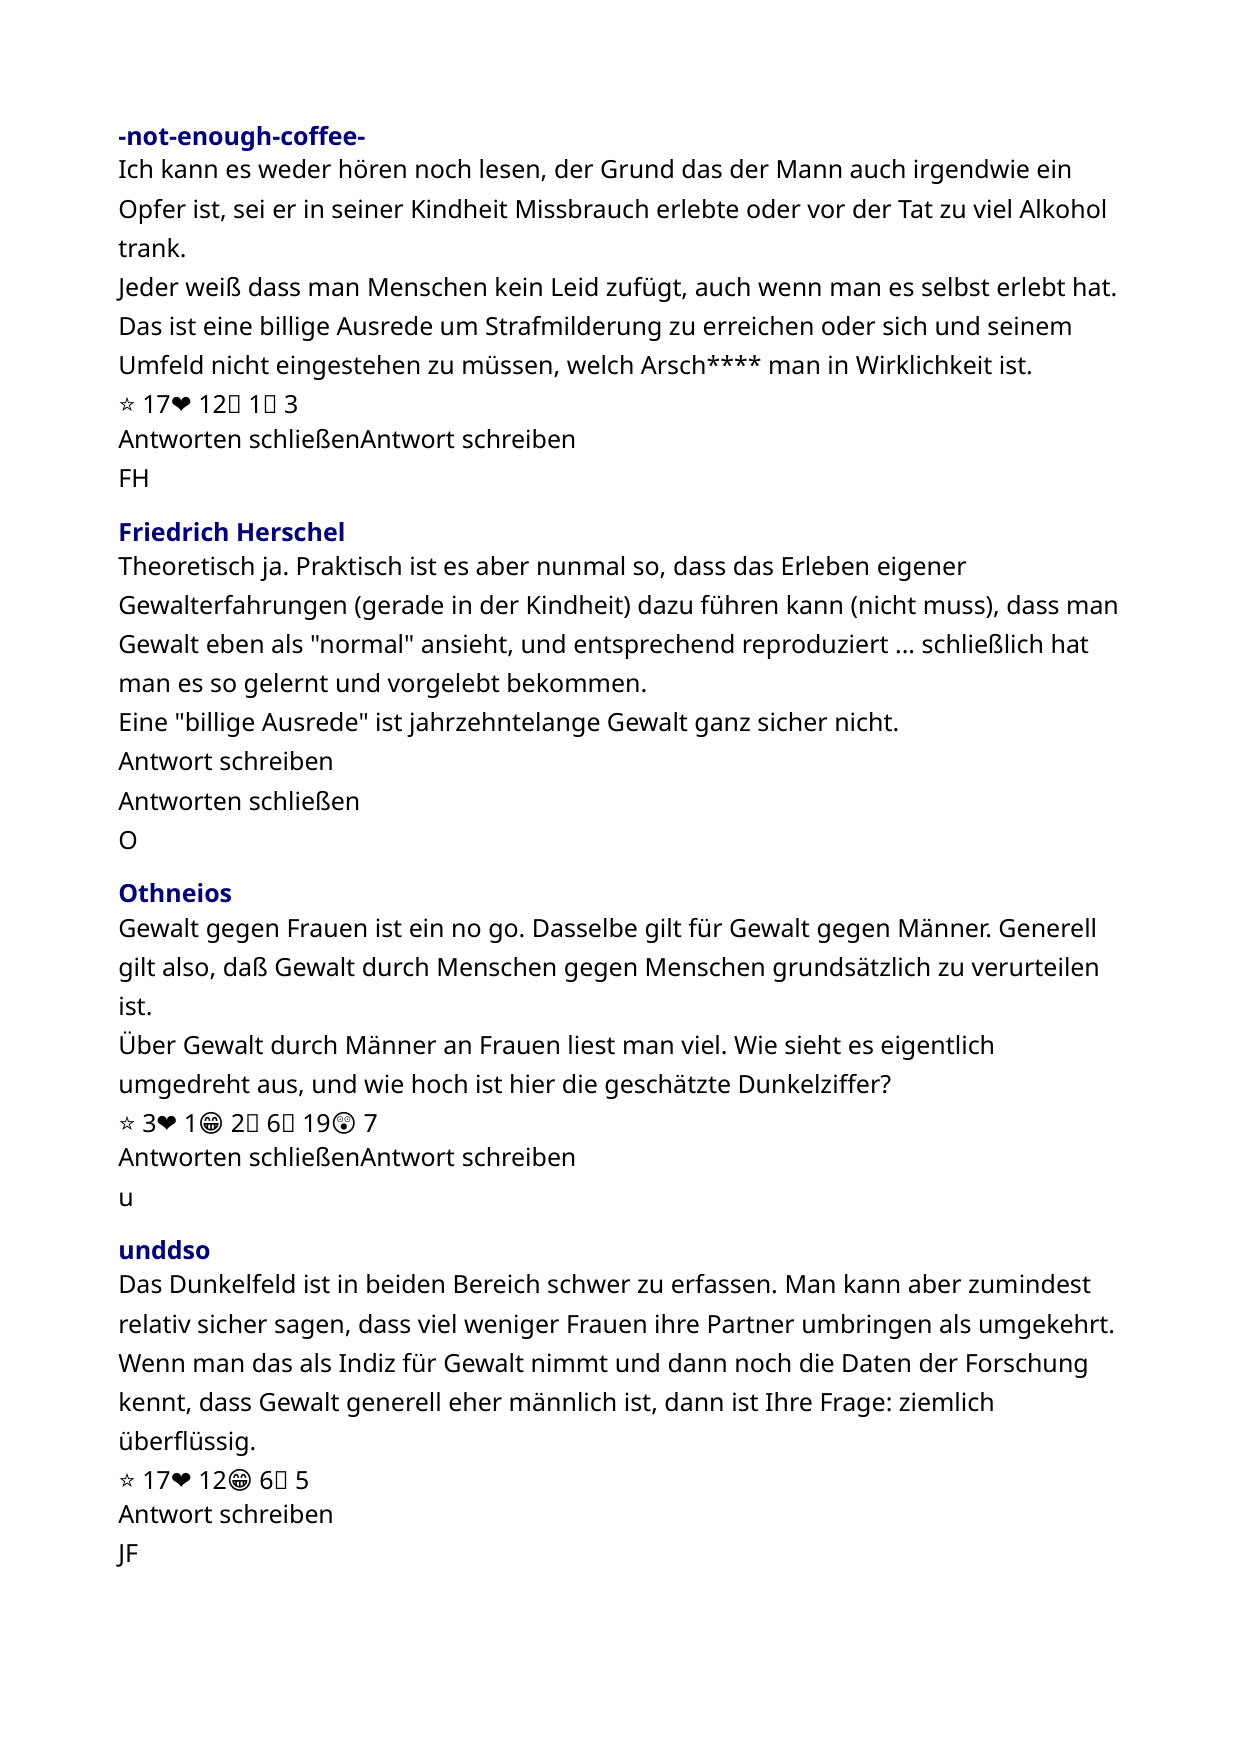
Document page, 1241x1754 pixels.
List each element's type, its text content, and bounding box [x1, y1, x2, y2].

text O [118, 822, 1122, 856]
text Theoretisch ja. Praktisch ist es aber nunmal so, dass das Erleben eigener Gewalterfahrungen (gerade in der Kindheit) dazu führen kann (nicht muss), dass man Gewalt eben als "normal" ansieht, und entsprechend reproduziert ... schließlich hat man es so gelernt und vorgelebt bekommen. [118, 548, 1122, 700]
text Antwort schreiben [118, 1497, 1122, 1531]
text JF [118, 1536, 1122, 1570]
text Jeder weiß dass man Menschen kein Leid zufügt, auch wenn man es selbst erlebt hat. Das ist eine billige Ausrede um Strafmilderung zu erreichen oder sich und seinem Umfeld nicht eingestehen zu müssen, welch Arsch**** man in Wirklichkeit ist. [118, 270, 1122, 382]
text ⭐️ 3❤️ 1😁 2🙁 6🤨 19😲 7 [118, 1106, 1122, 1140]
text Das Dunkelfeld ist in beiden Bereich schwer zu erfassen. Man kann aber zumindest relativ sicher sagen, dass viel weniger Frauen ihre Partner umbringen als umgekehrt. Wenn man das als Indiz für Gewalt nimmt und dann noch die Daten der Forschung kennt, dass Gewalt generell eher männlich ist, dann ist Ihre Frage: ziemlich überflüssig. [118, 1267, 1122, 1458]
text Über Gewalt durch Männer an Frauen liest man viel. Wie sieht es eigentlich umgedreht aus, und wie hoch ist hier die geschätzte Dunkelziffer? [118, 1028, 1122, 1101]
text Antworten schließenAntwort schreiben [118, 421, 1122, 455]
text ⭐️ 17❤️ 12😁 6🤨 5 [118, 1463, 1122, 1497]
subtitle Othneios [118, 876, 1122, 910]
text Ich kann es weder hören noch lesen, der Grund das der Mann auch irgendwie ein Opfer ist, sei er in seiner Kindheit Missbrauch erlebte oder vor der Tat zu viel Alkohol trank. [118, 152, 1122, 264]
text u [118, 1179, 1122, 1213]
text Antwort schreiben [118, 744, 1122, 778]
text FH [118, 460, 1122, 494]
text Antworten schließen [118, 783, 1122, 817]
text Gewalt gegen Frauen ist ein no go. Dasselbe gilt für Gewalt gegen Männer. Generell gilt also, daß Gewalt durch Menschen gegen Menschen grundsätzlich zu verurteilen ist. [118, 910, 1122, 1023]
subtitle Friedrich Herschel [118, 514, 1122, 548]
text ⭐️ 17❤️ 12🙁 1🤨 3 [118, 387, 1122, 421]
text Antworten schließenAntwort schreiben [118, 1140, 1122, 1174]
text Eine "billige Ausrede" ist jahrzehntelange Gewalt ganz sicher nicht. [118, 705, 1122, 739]
subtitle -not-enough-coffee- [118, 118, 1122, 152]
subtitle unddso [118, 1233, 1122, 1267]
